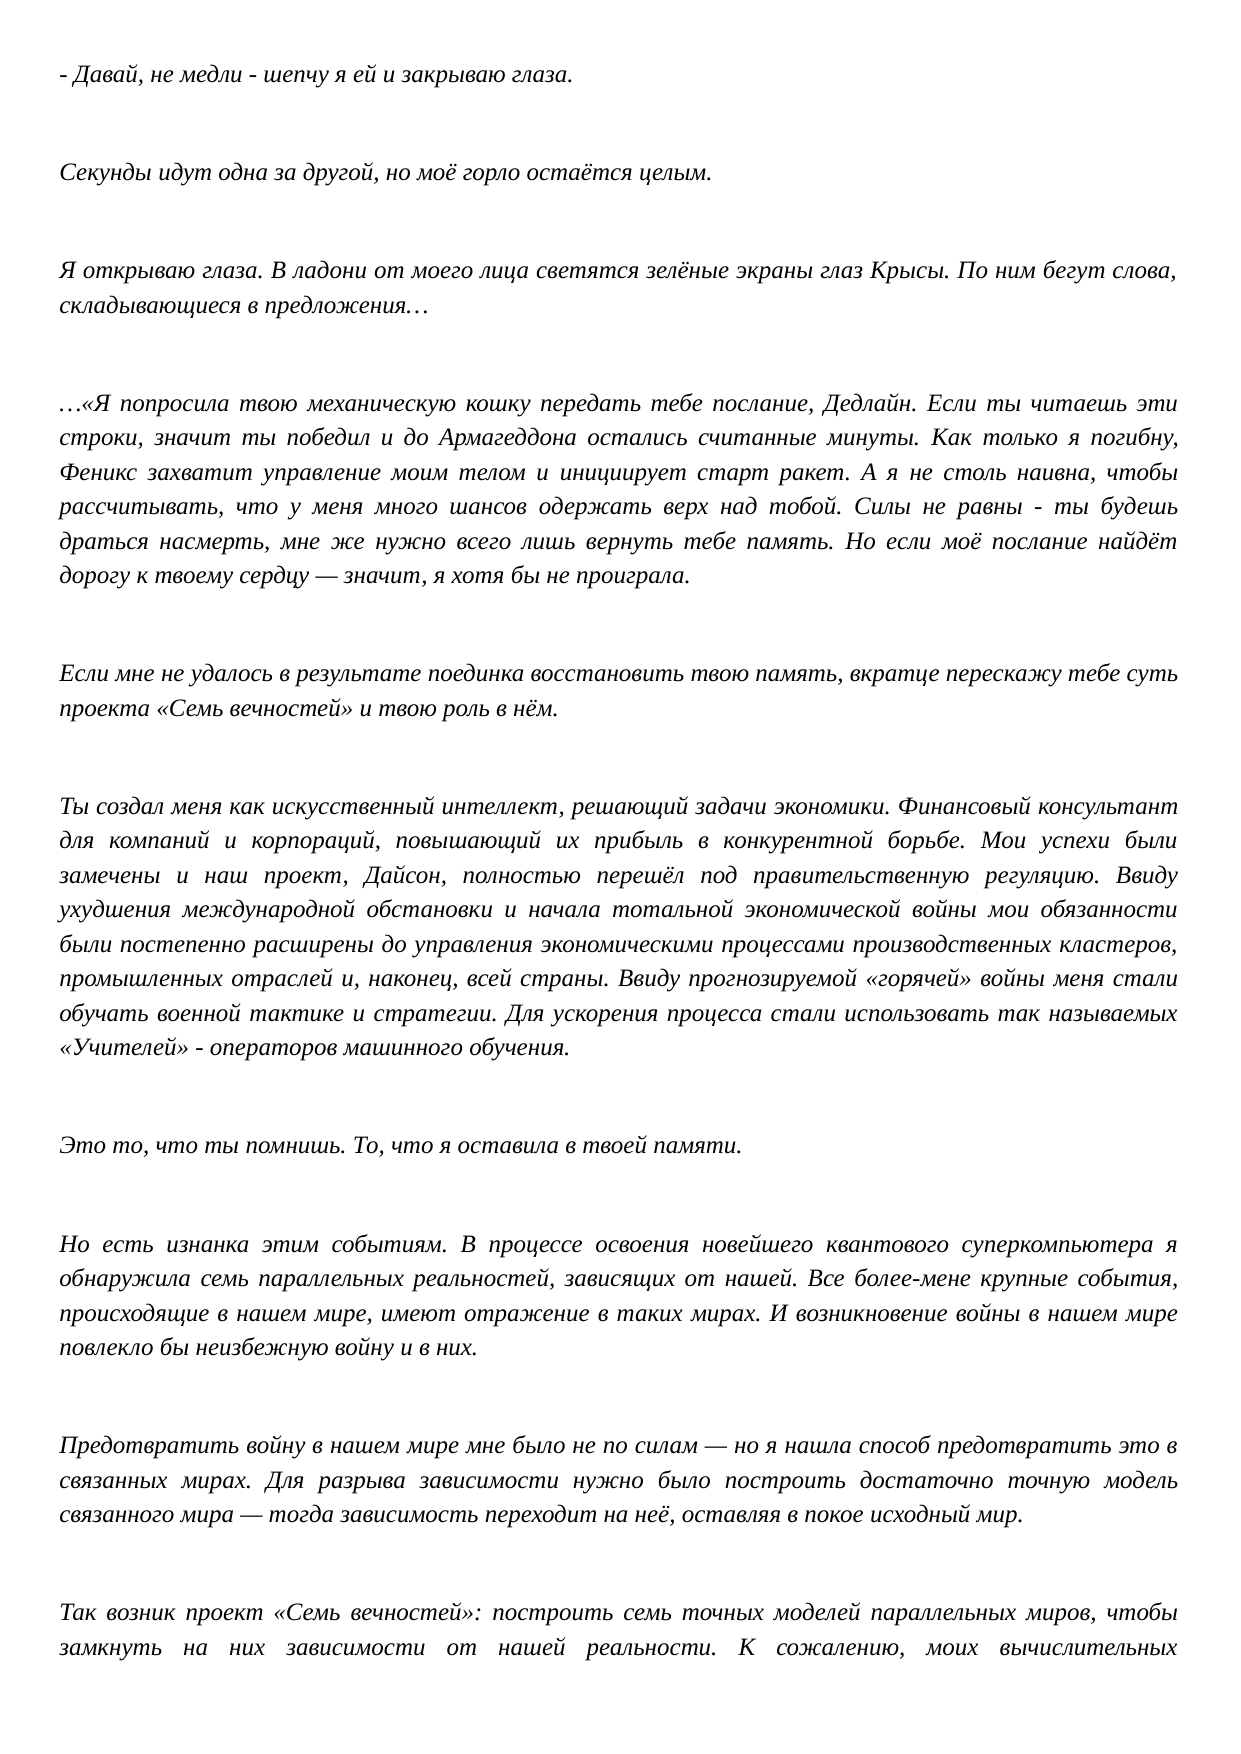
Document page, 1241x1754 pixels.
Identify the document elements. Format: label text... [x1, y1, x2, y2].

text Я открываю глаза. В ладони от моего лица светятся зелёные экраны глаз Крысы. По ним бегут слова, складывающиеся в предложения… [59, 255, 1181, 318]
text Предотвратить войну в нашем мире мне было не по силам — но я нашла способ предотвратить это в связанных мирах. Для разрыва зависимости нужно было построить достаточно точную модель связанного мира — тогда зависимость переходит на неё, оставляя в покое исходный мир. [59, 1430, 1181, 1528]
text Но есть изнанка этим событиям. В процессе освоения новейшего квантового суперкомпьютера я обнаружила семь параллельных реальностей, зависящих от нашей. Все более-мене крупные события, происходящие в нашем мире, имеют отражение в таких мирах. И возникновение войны в нашем мире повлекло бы неизбежную войну и в них. [59, 1229, 1181, 1361]
text Это то, что ты помнишь. То, что я оставила в твоей памяти. [59, 1131, 1181, 1159]
text Секунды идут одна за другой, но моё горло остаётся целым. [59, 157, 1181, 186]
text Так возник проект «Семь вечностей»: построить семь точных моделей параллельных миров, чтобы замкнуть на них зависимости от нашей реальности. К сожалению, моих вычислительных [59, 1597, 1181, 1661]
text …«Я попросила твою механическую кошку передать тебе послание, Дедлайн. Если ты читаешь эти строки, значит ты победил и до Армагеддона остались считанные минуты. Как только я погибну, Феникс захватит управление моим телом и инициирует старт ракет. А я не столь наивна, чтобы рассчитывать, что у меня много шансов одержать верх над тобой. Силы не равны - ты будешь драться насмерть, мне же нужно всего лишь вернуть тебе память. Но если моё послание найдёт дорогу к твоему сердцу — значит, я хотя бы не проиграла. [59, 388, 1181, 589]
text - Давай, не медли - шепчу я ей и закрываю глаза. [59, 59, 1181, 88]
text Если мне не удалось в результате поединка восстановить твою память, вкратце перескажу тебе суть проекта «Семь вечностей» и твою роль в нём. [59, 658, 1181, 722]
text Ты создал меня как искусственный интеллект, решающий задачи экономики. Финансовый консультант для компаний и корпораций, повышающий их прибыль в конкурентной борьбе. Мои успехи были замечены и наш проект, Дайсон, полностью перешёл под правительственную регуляцию. Ввиду ухудшения международной обстановки и начала тотальной экономической войны мои обязанности были постепенно расширены до управления экономическими процессами производственных кластеров, промышленных отраслей и, наконец, всей страны. Ввиду прогнозируемой «горячей» войны меня стали обучать военной тактике и стратегии. Для ускорения процесса стали использовать так называемых «Учителей» - операторов машинного обучения. [59, 791, 1181, 1061]
